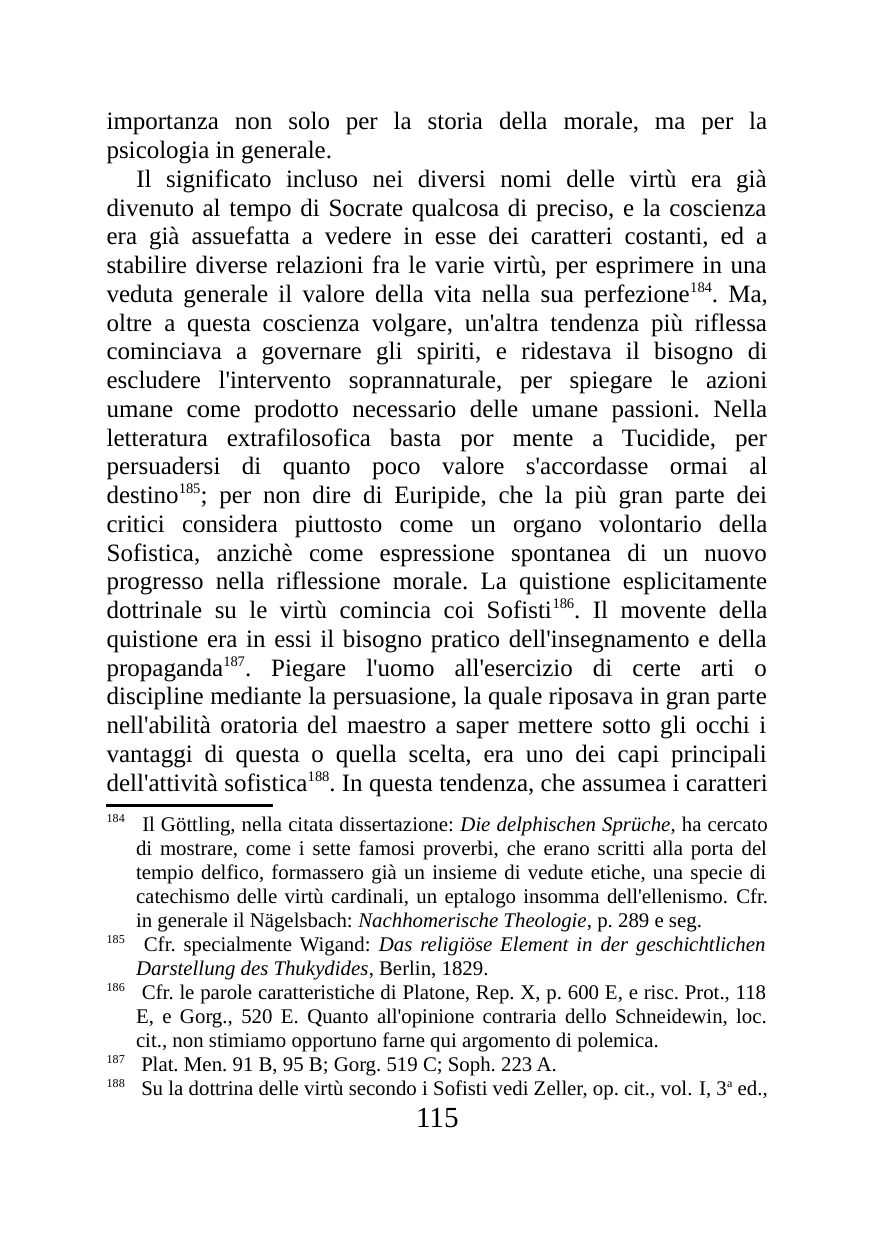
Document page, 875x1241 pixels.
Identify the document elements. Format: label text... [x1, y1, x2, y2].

text Cfr. specialmente Wigand: Das religiöse Element in der geschichtlichen Darstellung des Thukydides, Berlin, 1829. [106, 932, 768, 980]
text Il significato incluso nei diversi nomi delle virtù era già divenuto al tempo di Socrate qualcosa di preciso, e la coscienza era già assuefatta a vedere in esse dei caratteri costanti, ed a stabilire diverse relazioni fra le varie virtù, per esprimere in una veduta generale il valore della vita nella sua perfezione. Ma, oltre a questa coscienza volgare, un'altra tendenza più riflessa cominciava a governare gli spiriti, e ridestava il bisogno di escludere l'intervento soprannaturale, per spiegare le azioni umane come prodotto necessario delle umane passioni. Nella letteratura extrafilosofica basta por mente a Tucidide, per persuadersi di quanto poco valore s'accordasse ormai al destino; per non dire di Euripide, che la più gran parte dei critici considera piuttosto come un organo volontario della Sofistica, anzichè come espressione spontanea di un nuovo progresso nella riflessione morale. La quistione esplicitamente dottrinale su le virtù comincia coi Sofisti. Il movente della quistione era in essi il bisogno pratico dell'insegnamento e della propaganda. Piegare l'uomo all'esercizio di certe arti o discipline mediante la persuasione, la quale riposava in gran parte nell'abilità oratoria del maestro a saper mettere sotto gli occhi i vantaggi di questa o quella scelta, era uno dei capi principali dell'attività sofistica. In questa tendenza, che assumea i caratteri [106, 164, 768, 796]
text Cfr. le parole caratteristiche di Platone, Rep. X, p. 600 E, e risc. Prot., 118 E, e Gorg., 520 E. Quanto all'opinione contraria dello Schneidewin, loc. cit., non stimiamo opportuno farne qui argomento di polemica. [106, 980, 768, 1052]
text Su la dottrina delle virtù secondo i Sofisti vedi Zeller, op. cit., vol. I, 3a ed., [106, 1076, 768, 1100]
text Il Göttling, nella citata dissertazione: Die delphischen Sprüche, ha cercato di mostrare, come i sette famosi proverbi, che erano scritti alla porta del tempio delfico, formassero già un insieme di vedute etiche, una specie di catechismo delle virtù cardinali, un eptalogo insomma dell'ellenismo. Cfr. in generale il Nägelsbach: Nachhomerische Theologie, p. 289 e seg. [106, 812, 768, 932]
text Plat. Men. 91 B, 95 B; Gorg. 519 C; Soph. 223 A. [106, 1052, 768, 1076]
text importanza non solo per la storia della morale, ma per la psicologia in generale. [106, 106, 768, 164]
